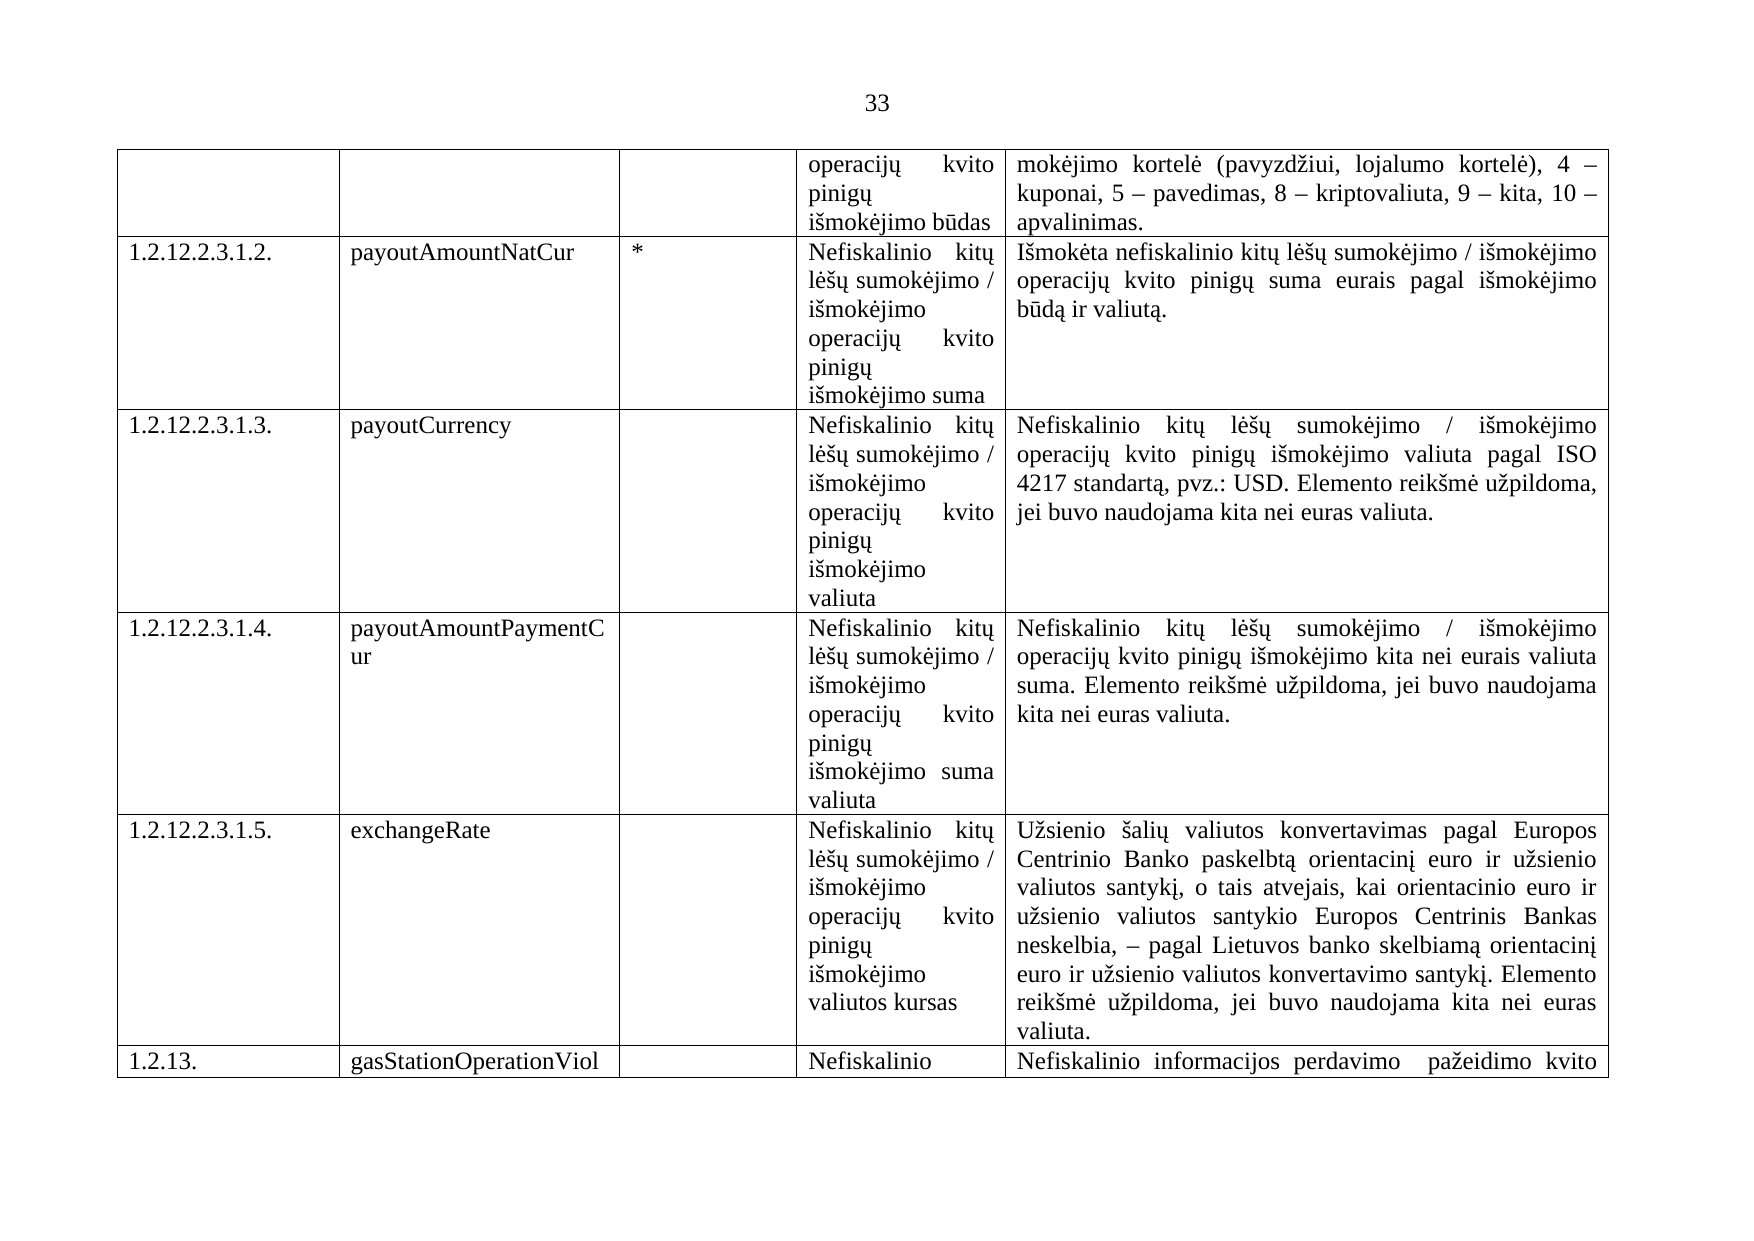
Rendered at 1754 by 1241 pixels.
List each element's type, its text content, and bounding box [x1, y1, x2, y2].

table_cell Išmokėta nefiskalinio kitų lėšų sumokėjimo / išmokėjimo operacijų kvito pinigų suma eurais pagal išmokėjimo būdą ir valiutą. [1006, 237, 1608, 409]
table_cell [620, 613, 796, 814]
table_cell payoutCurrency [340, 410, 619, 612]
table_cell [620, 150, 796, 236]
table_cell Nefiskalinio kitų lėšų sumokėjimo / išmokėjimo operacijų kvito pinigų išmokėjimo suma [797, 237, 1005, 409]
table_cell payoutAmountNatCur [340, 237, 619, 409]
table_cell Nefiskalinio informacijos perdavimo pažeidimo kvito [1006, 1046, 1608, 1077]
table_cell 1.2.12.2.3.1.3. [118, 410, 339, 612]
table_cell gasStationOperationViol [340, 1046, 619, 1077]
table_cell payoutAmountPaymentCur [340, 613, 619, 814]
table_cell Nefiskalinio kitų lėšų sumokėjimo / išmokėjimo operacijų kvito pinigų išmokėjimo valiuta pagal ISO 4217 standartą, pvz.: USD. Elemento reikšmė užpildoma, jei buvo naudojama kita nei euras valiuta. [1006, 410, 1608, 612]
table_cell exchangeRate [340, 815, 619, 1045]
table_cell [620, 410, 796, 612]
table_cell 1.2.13. [118, 1046, 339, 1077]
table_cell 1.2.12.2.3.1.2. [118, 237, 339, 409]
table_cell mokėjimo kortelė (pavyzdžiui, lojalumo kortelė), 4 – kuponai, 5 – pavedimas, 8 – kriptovaliuta, 9 – kita, 10 – apvalinimas. [1006, 150, 1608, 236]
table_cell 1.2.12.2.3.1.5. [118, 815, 339, 1045]
table_cell operacijų kvito pinigų išmokėjimo būdas [797, 150, 1005, 236]
table_cell Nefiskalinio kitų lėšų sumokėjimo / išmokėjimo operacijų kvito pinigų išmokėjimo suma valiuta [797, 613, 1005, 814]
table_cell [620, 1046, 796, 1077]
table_cell Užsienio šalių valiutos konvertavimas pagal Europos Centrinio Banko paskelbtą orientacinį euro ir užsienio valiutos santykį, o tais atvejais, kai orientacinio euro ir užsienio valiutos santykio Europos Centrinis Bankas neskelbia, – pagal Lietuvos banko skelbiamą orientacinį euro ir užsienio valiutos konvertavimo santykį. Elemento reikšmė užpildoma, jei buvo naudojama kita nei euras valiuta. [1006, 815, 1608, 1045]
table_cell Nefiskalinio kitų lėšų sumokėjimo / išmokėjimo operacijų kvito pinigų išmokėjimo valiutos kursas [797, 815, 1005, 1045]
table_cell [340, 150, 619, 236]
table_cell [118, 150, 339, 236]
table_cell Nefiskalinio [797, 1046, 1005, 1077]
table_cell 1.2.12.2.3.1.4. [118, 613, 339, 814]
table_cell Nefiskalinio kitų lėšų sumokėjimo / išmokėjimo operacijų kvito pinigų išmokėjimo kita nei eurais valiuta suma. Elemento reikšmė užpildoma, jei buvo naudojama kita nei euras valiuta. [1006, 613, 1608, 814]
table_cell [620, 815, 796, 1045]
table_cell * [620, 237, 796, 409]
table_cell Nefiskalinio kitų lėšų sumokėjimo / išmokėjimo operacijų kvito pinigų išmokėjimo valiuta [797, 410, 1005, 612]
